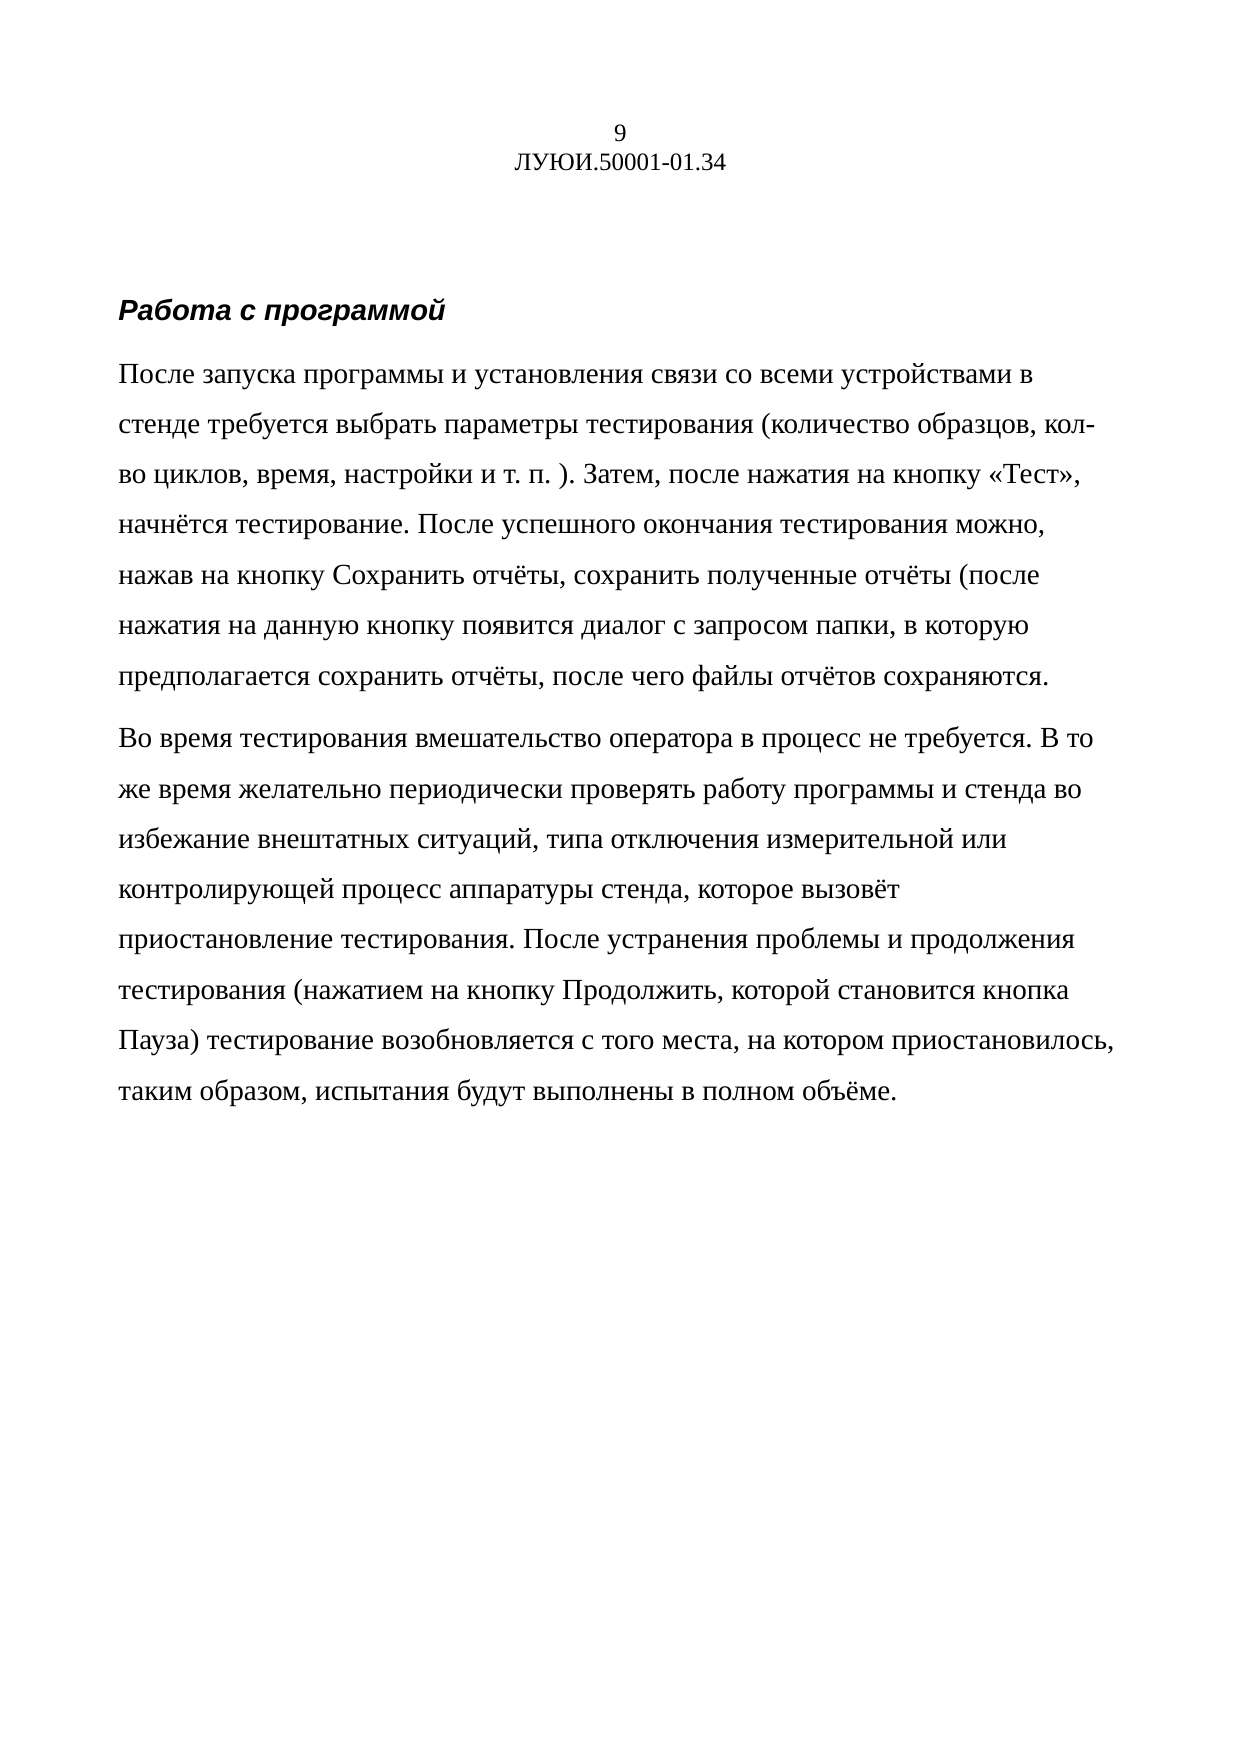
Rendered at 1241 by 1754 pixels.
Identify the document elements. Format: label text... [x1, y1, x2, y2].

text Во время тестирования вмешательство оператора в процесс не требуется. В то же время желательно периодически проверять работу программы и стенда во избежание внештатных ситуаций, типа отключения измерительной или контролирующей процесс аппаратуры стенда, которое вызовёт приостановление тестирования. После устранения проблемы и продолжения тестирования (нажатием на кнопку Продолжить, которой становится кнопка Пауза) тестирование возобновляется с того места, на котором приостановилось, таким образом, испытания будут выполнены в полном объёме. [118, 720, 1122, 1106]
text После запуска программы и установления связи со всеми устройствами в стенде требуется выбрать параметры тестирования (количество образцов, кол-во циклов, время, настройки и т. п. ). Затем, после нажатия на кнопку «Тест», начнётся тестирование. После успешного окончания тестирования можно, нажав на кнопку Сохранить отчёты, сохранить полученные отчёты (после нажатия на данную кнопку появится диалог с запросом папки, в которую предполагается сохранить отчёты, после чего файлы отчётов сохраняются. [118, 356, 1122, 691]
subtitle Работа с программой [118, 293, 1122, 326]
